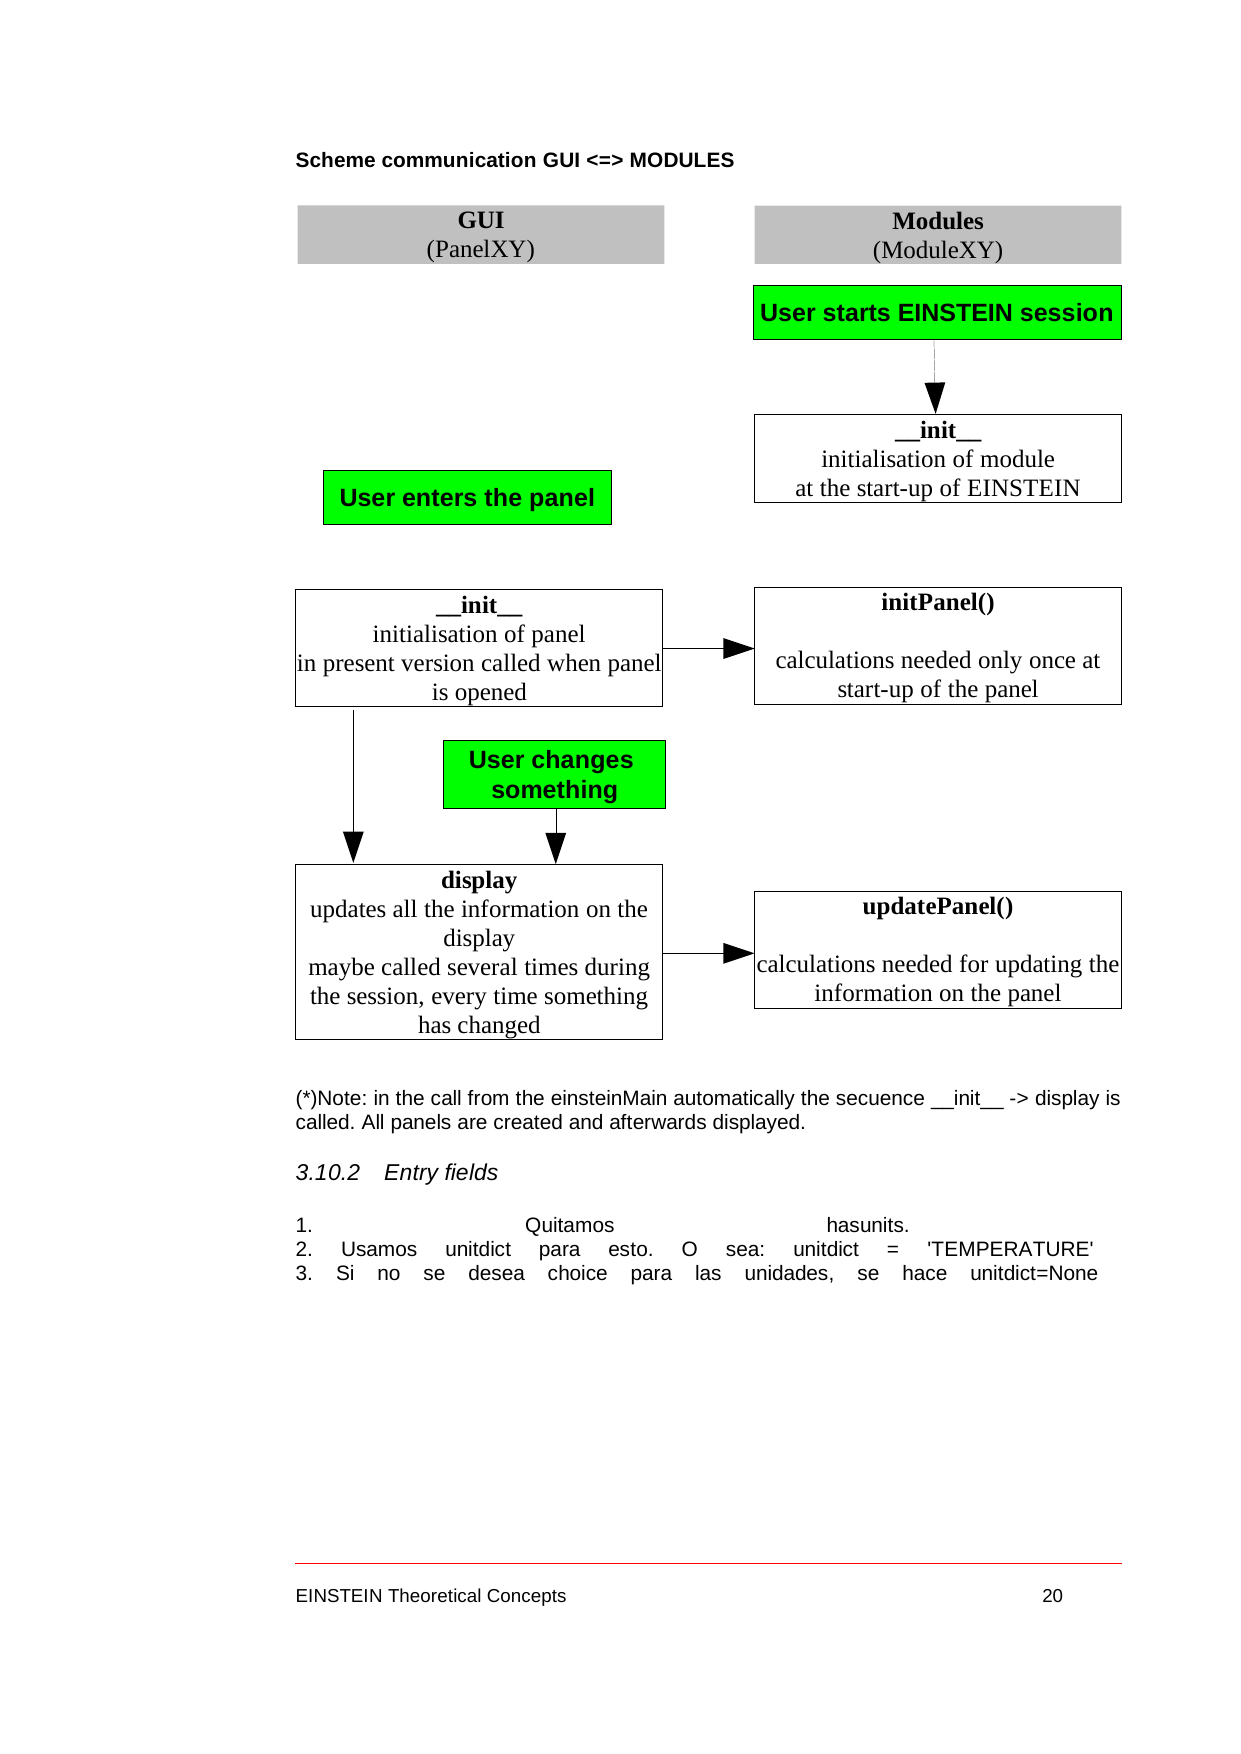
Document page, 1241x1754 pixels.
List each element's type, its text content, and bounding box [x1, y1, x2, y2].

subtitle Entry fields [295, 1158, 1122, 1185]
text 1. Quitamos hasunits. 2. Usamos unitdict para esto. O sea: unitdict = 'TEMPERATURE' 3. Si no se desea choice para las unidades, se hace unitdict=None [295, 1212, 1122, 1309]
text Scheme communication GUI <=> MODULES [295, 148, 1122, 172]
text (*)Note: in the call from the einsteinMain automatically the secuence __init__ -> display is called. All panels are created and afterwards displayed. [295, 1086, 1122, 1134]
